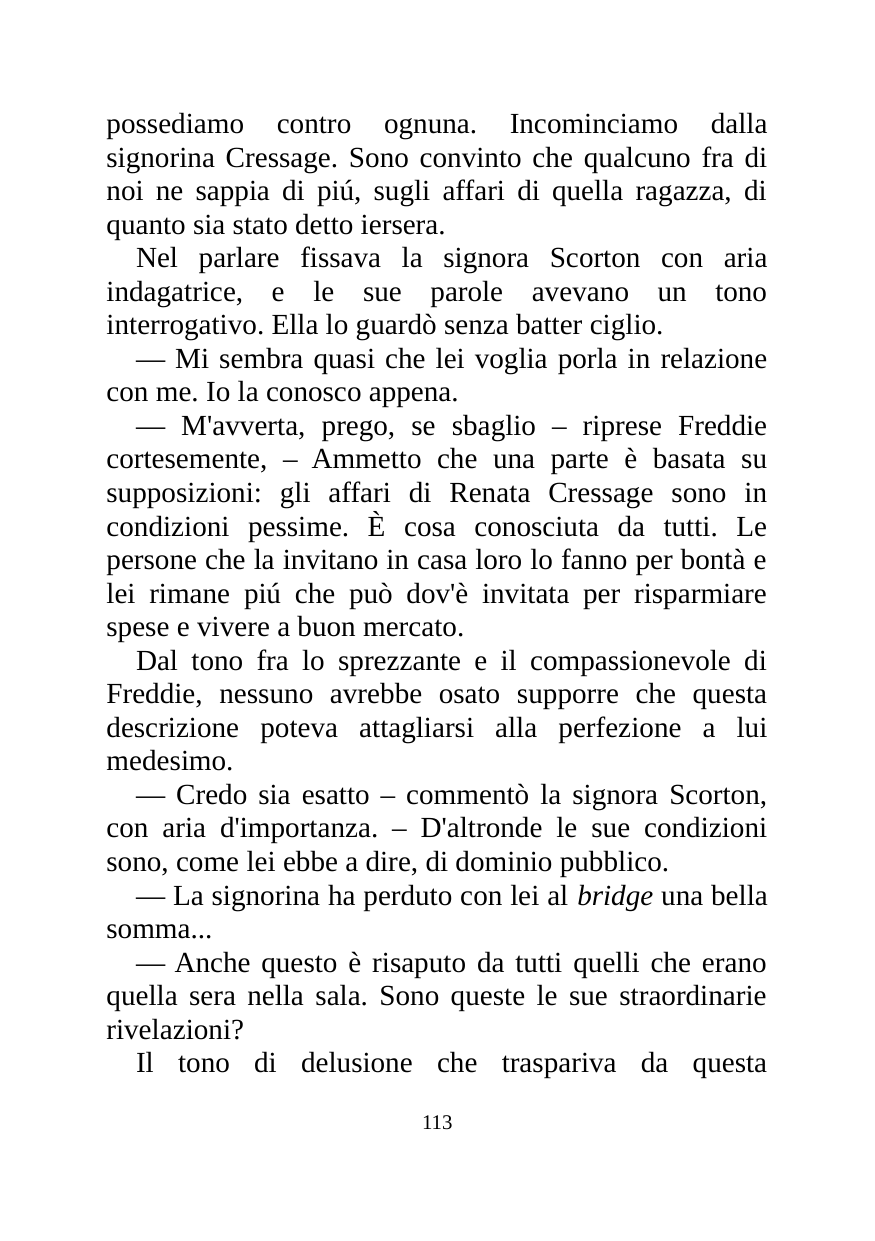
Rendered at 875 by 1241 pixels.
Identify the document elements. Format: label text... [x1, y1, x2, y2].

text Dal tono fra lo sprezzante e il compassionevole di Freddie, nessuno avrebbe osato supporre che questa descrizione poteva attagliarsi alla perfezione a lui medesimo. [106, 643, 768, 777]
text — Credo sia esatto – commentò la signora Scorton, con aria d'importanza. – D'altronde le sue condizioni sono, come lei ebbe a dire, di dominio pubblico. [106, 777, 768, 878]
text — Anche questo è risaputo da tutti quelli che erano quella sera nella sala. Sono queste le sue straordinarie rivelazioni? [106, 945, 768, 1045]
text — Mi sembra quasi che lei voglia porla in relazione con me. Io la conosco appena. [106, 341, 768, 408]
text Il tono di delusione che traspariva da questa [106, 1045, 768, 1079]
text — La signorina ha perduto con lei al bridge una bella somma... [106, 878, 768, 945]
text Nel parlare fissava la signora Scorton con aria indagatrice, e le sue parole avevano un tono interrogativo. Ella lo guardò senza batter ciglio. [106, 240, 768, 341]
text — M'avverta, prego, se sbaglio – riprese Freddie cortesemente, – Ammetto che una parte è basata su supposizioni: gli affari di Renata Cressage sono in condizioni pessime. È cosa conosciuta da tutti. Le persone che la invitano in casa loro lo fanno per bontà e lei rimane piú che può dov'è invitata per risparmiare spese e vivere a buon mercato. [106, 408, 768, 643]
text possediamo contro ognuna. Incominciamo dalla signorina Cressage. Sono convinto che qualcuno fra di noi ne sappia di piú, sugli affari di quella ragazza, di quanto sia stato detto iersera. [106, 106, 768, 240]
